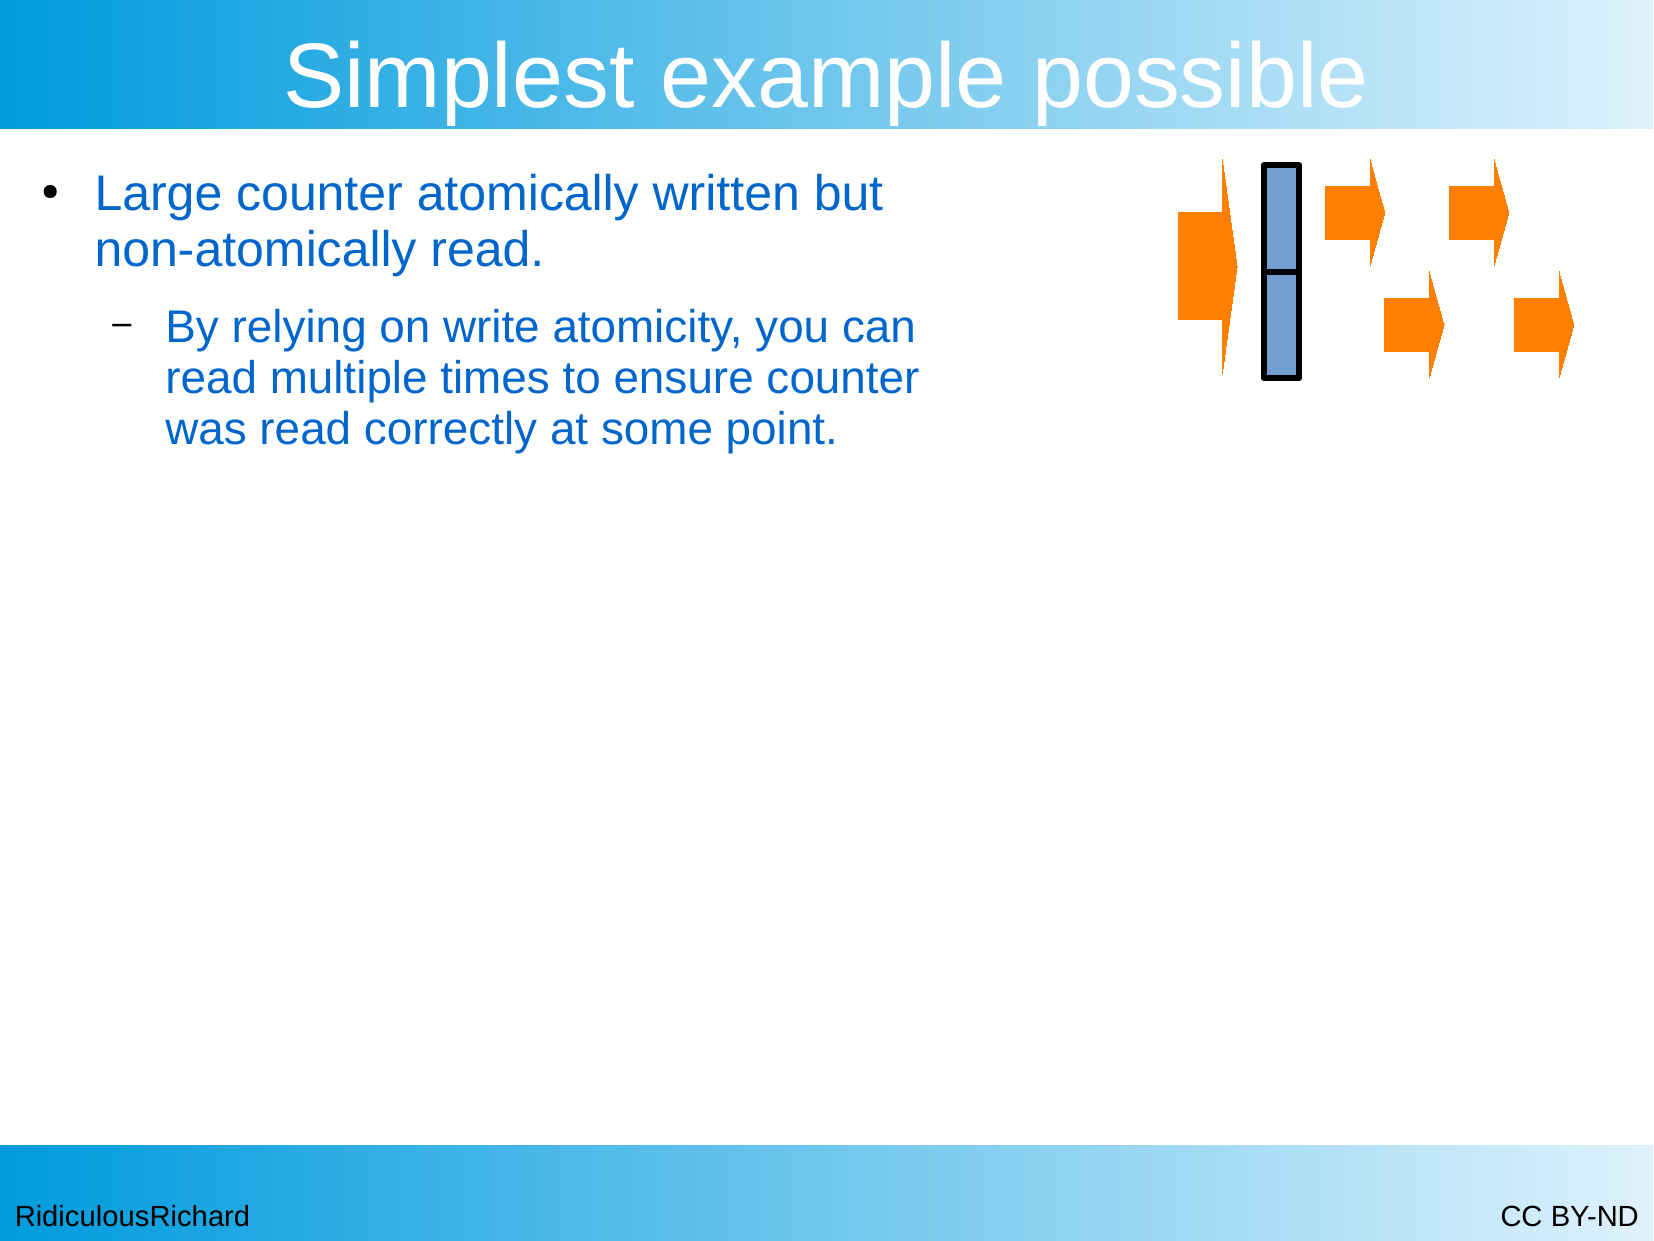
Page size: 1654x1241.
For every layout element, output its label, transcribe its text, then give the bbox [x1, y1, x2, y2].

text_box [1325, 159, 1385, 266]
title Simplest example possible [82, 23, 1571, 129]
text_box [1449, 159, 1509, 266]
text_box [1384, 271, 1445, 378]
text_box [1514, 271, 1574, 378]
text_box [1178, 159, 1238, 374]
text_box [1263, 165, 1300, 378]
list Large counter atomically written but non-atomically read. By relying on write atomicity, you can read multiple times to ensure counter was read correctly at some point. [23, 165, 993, 1123]
